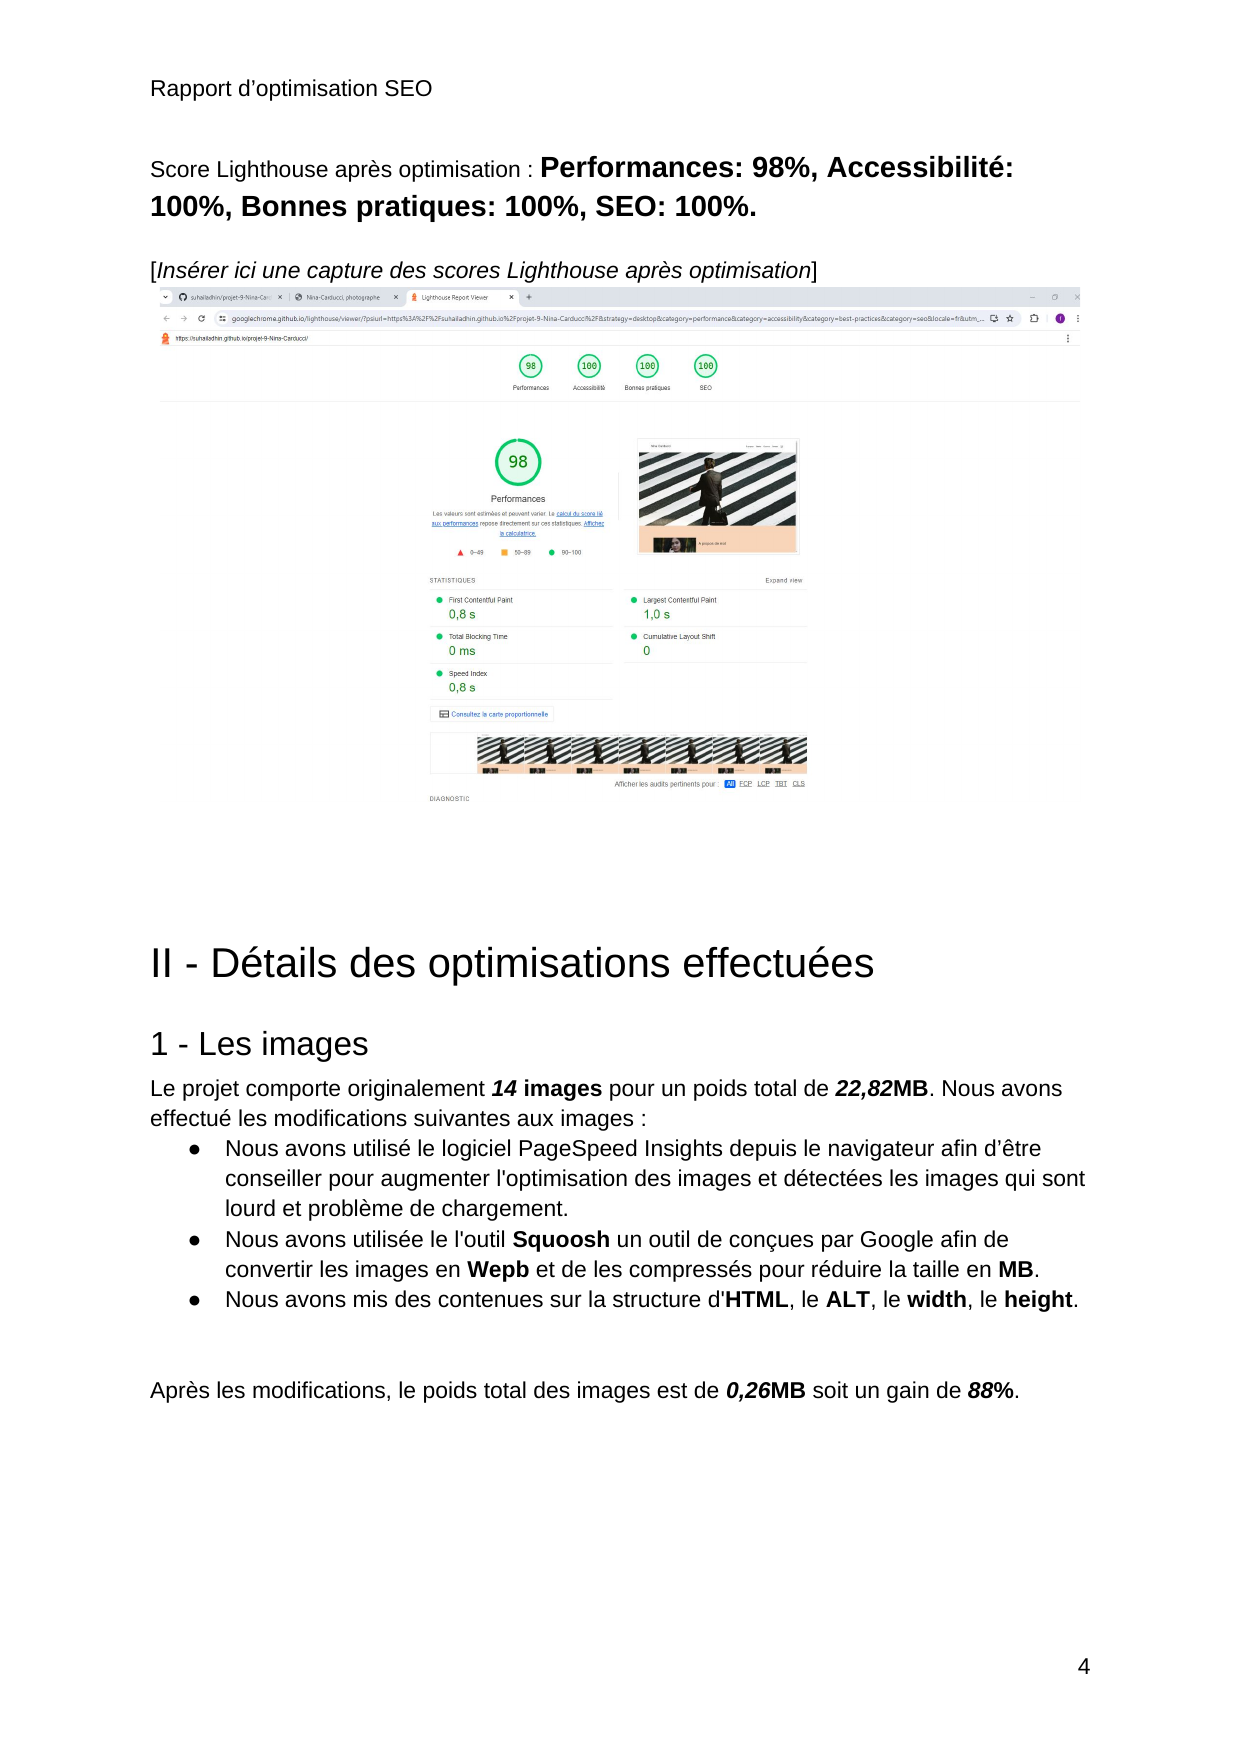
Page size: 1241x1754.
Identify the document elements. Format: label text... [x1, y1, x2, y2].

text Le projet comporte originalement 14 images pour un poids total de 22,82MB. Nous avons effectué les modifications suivantes aux images : [150, 1074, 1090, 1131]
list Nous avons mis des contenues sur la structure d'HTML, le ALT, le width, le height. [187, 1286, 1090, 1312]
text Après les modifications, le poids total des images est de 0,26MB soit un gain de 88%. [150, 1377, 1090, 1403]
text Score Lighthouse après optimisation : Performances: 98%, Accessibilité: 100%, Bonnes pratiques: 100%, SEO: 100%. [150, 150, 1090, 222]
subtitle 1 - Les images [150, 1024, 1090, 1062]
text [Insérer ici une capture des scores Lighthouse après optimisation] [150, 257, 1090, 284]
list Nous avons utilisée le l'outil Squoosh un outil de conçues par Google afin de convertir les images en Wepb et de les compressés pour réduire la taille en MB. [187, 1226, 1090, 1282]
picture [159, 287, 1081, 802]
subtitle II - Détails des optimisations effectuées [150, 938, 1090, 986]
list Nous avons utilisé le logiciel PageSpeed Insights depuis le navigateur afin d’être conseiller pour augmenter l'optimisation des images et détectées les images qui sont lourd et problème de chargement. [187, 1135, 1090, 1222]
